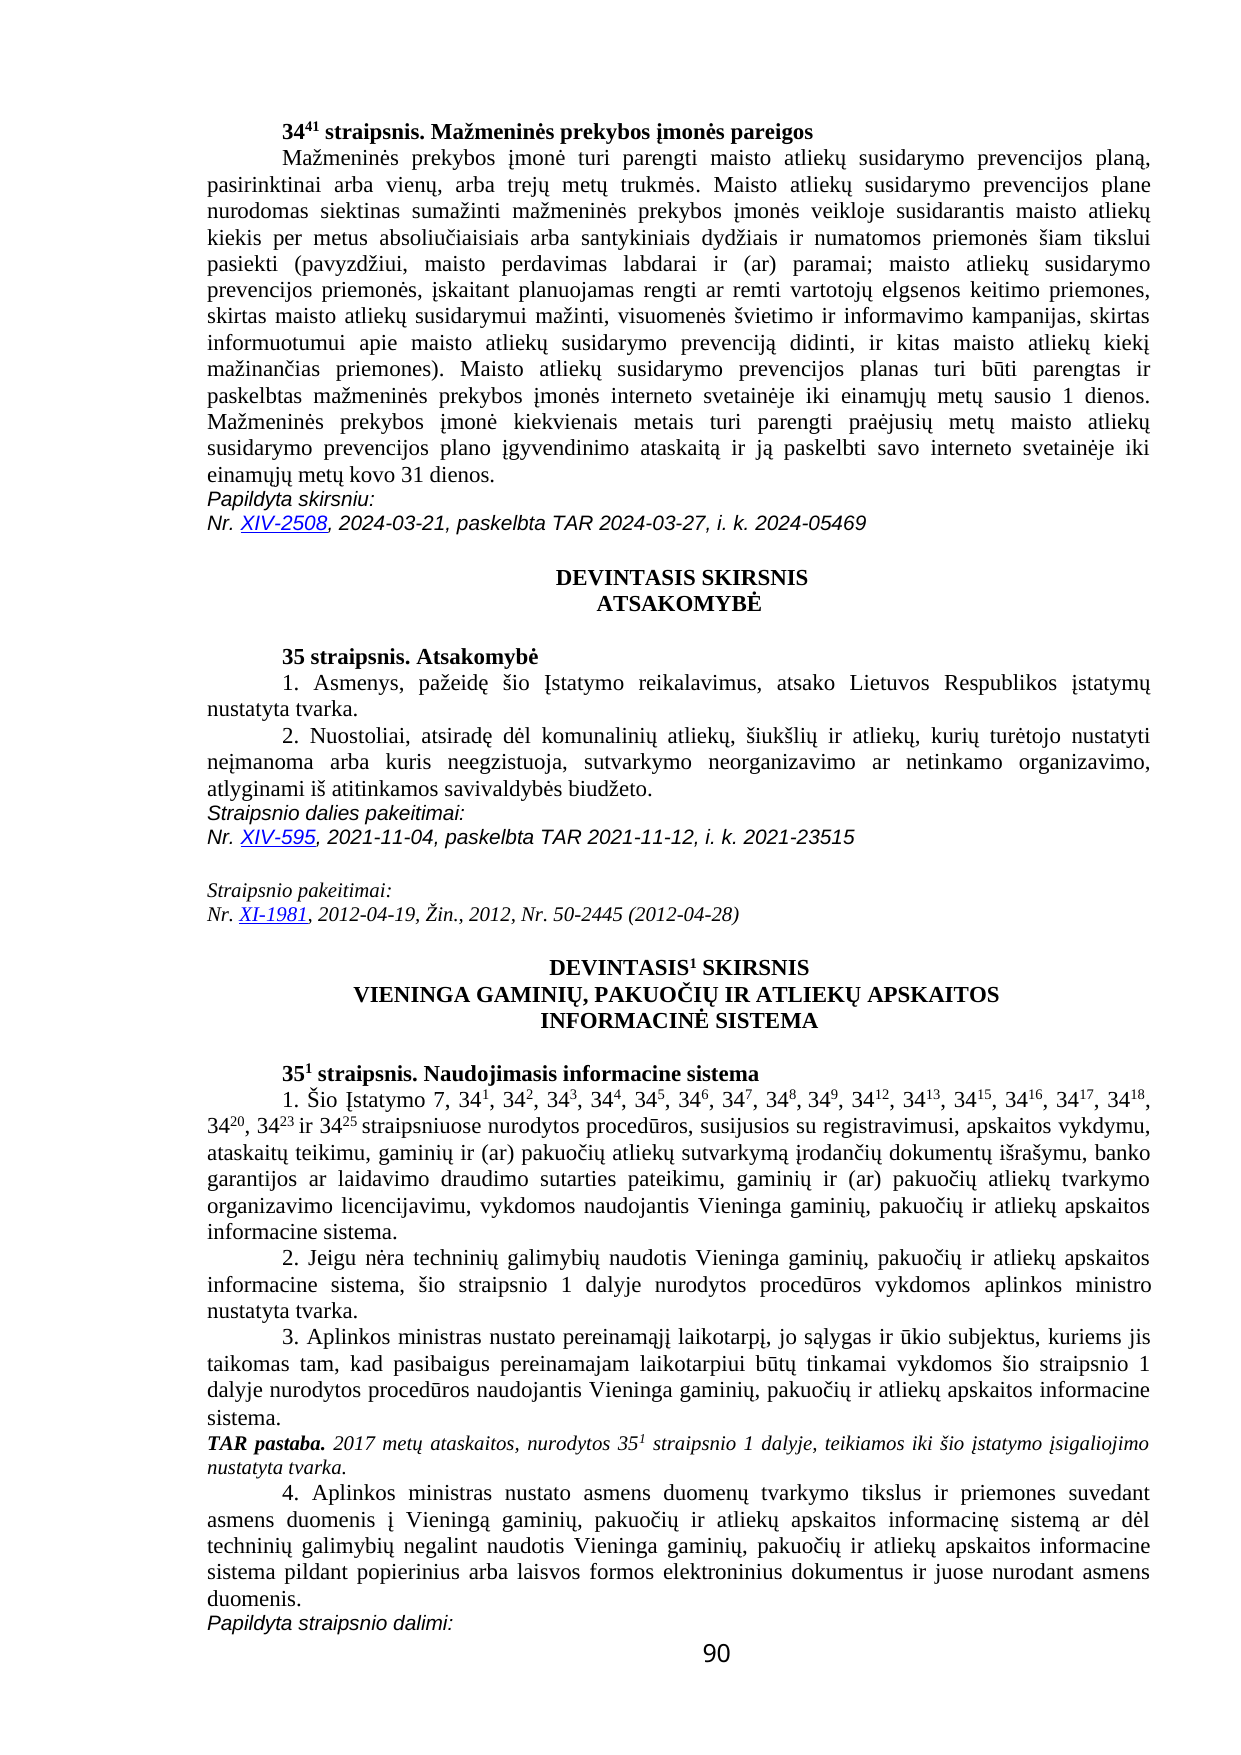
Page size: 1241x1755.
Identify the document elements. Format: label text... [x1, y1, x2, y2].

text Papildyta straipsnio dalimi: [207, 1611, 1152, 1635]
text Straipsnio pakeitimai: [207, 878, 1152, 902]
text 1. Asmenys, pažeidę šio Įstatymo reikalavimus, atsako Lietuvos Respublikos įstatymų nustatyta tvarka. [207, 669, 1152, 722]
subtitle devintasis skirsnis [207, 564, 1152, 590]
text 3441 straipsnis. Mažmeninės prekybos įmonės pareigos [207, 118, 1152, 144]
text Nr. XI-1981, 2012-04-19, Žin., 2012, Nr. 50-2445 (2012-04-28) [207, 902, 1152, 926]
text 2. Jeigu nėra techninių galimybių naudotis Vieninga gaminių, pakuočių ir atliekų apskaitos informacine sistema, šio straipsnio 1 dalyje nurodytos procedūros vykdomos aplinkos ministro nustatyta tvarka. [207, 1244, 1152, 1323]
text TAR pastaba. 2017 metų ataskaitos, nurodytos 351 straipsnio 1 dalyje, teikiamos iki šio įstatymo įsigaliojimo nustatyta tvarka. [207, 1431, 1152, 1479]
text 351 straipsnis. Naudojimasis informacine sistema [207, 1060, 1152, 1086]
text Straipsnio dalies pakeitimai: [207, 801, 1152, 825]
text 4. Aplinkos ministras nustato asmens duomenų tvarkymo tikslus ir priemones suvedant asmens duomenis į Vieningą gaminių, pakuočių ir atliekų apskaitos informacinę sistemą ar dėl techninių galimybių negalint naudotis Vieninga gaminių, pakuočių ir atliekų apskaitos informacine sistema pildant popierinius arba laisvos formos elektroninius dokumentus ir juose nurodant asmens duomenis. [207, 1479, 1152, 1611]
text 2. Nuostoliai, atsiradę dėl komunalinių atliekų, šiukšlių ir atliekų, kurių turėtojo nustatyti neįmanoma arba kuris neegzistuoja, sutvarkymo neorganizavimo ar netinkamo organizavimo, atlyginami iš atitinkamos savivaldybės biudžeto. [207, 722, 1152, 801]
text INFORMACINĖ SISTEMA [207, 1007, 1152, 1033]
text Nr. XIV-595, 2021-11-04, paskelbta TAR 2021-11-12, i. k. 2021-23515 [207, 825, 1152, 849]
subtitle ATSAKOMYBĖ [207, 590, 1152, 616]
text 1. Šio Įstatymo 7, 341, 342, 343, 344, 345, 346, 347, 348, 349, 3412, 3413, 3415, 3416, 3417, 3418, 3420, 3423 ir 3425 straipsniuose nurodytos procedūros, susijusios su registravimusi, apskaitos vykdymu, ataskaitų teikimu, gaminių ir (ar) pakuočių atliekų sutvarkymą įrodančių dokumentų išrašymu, banko garantijos ar laidavimo draudimo sutarties pateikimu, gaminių ir (ar) pakuočių atliekų tvarkymo organizavimo licencijavimu, vykdomos naudojantis Vieninga gaminių, pakuočių ir atliekų apskaitos informacine sistema. [207, 1086, 1152, 1244]
text Mažmeninės prekybos įmonė turi parengti maisto atliekų susidarymo prevencijos planą, pasirinktinai arba vienų, arba trejų metų trukmės. Maisto atliekų susidarymo prevencijos plane nurodomas siektinas sumažinti mažmeninės prekybos įmonės veikloje susidarantis maisto atliekų kiekis per metus absoliučiaisiais arba santykiniais dydžiais ir numatomos priemonės šiam tikslui pasiekti (pavyzdžiui, maisto perdavimas labdarai ir (ar) paramai; maisto atliekų susidarymo prevencijos priemonės, įskaitant planuojamas rengti ar remti vartotojų elgsenos keitimo priemones, skirtas maisto atliekų susidarymui mažinti, visuomenės švietimo ir informavimo kampanijas, skirtas informuotumui apie maisto atliekų susidarymo prevenciją didinti, ir kitas maisto atliekų kiekį mažinančias priemones). Maisto atliekų susidarymo prevencijos planas turi būti parengtas ir paskelbtas mažmeninės prekybos įmonės interneto svetainėje iki einamųjų metų sausio 1 dienos. Mažmeninės prekybos įmonė kiekvienais metais turi parengti praėjusių metų maisto atliekų susidarymo prevencijos plano įgyvendinimo ataskaitą ir ją paskelbti savo interneto svetainėje iki einamųjų metų kovo 31 dienos. [207, 144, 1152, 487]
text 3. Aplinkos ministras nustato pereinamąjį laikotarpį, jo sąlygas ir ūkio subjektus, kuriems jis taikomas tam, kad pasibaigus pereinamajam laikotarpiui būtų tinkamai vykdomos šio straipsnio 1 dalyje nurodytos procedūros naudojantis Vieninga gaminių, pakuočių ir atliekų apskaitos informacine sistema. [207, 1323, 1152, 1431]
text DEVINTASIS1 SKIRSNIS [207, 954, 1152, 981]
text 35 straipsnis. Atsakomybė [207, 643, 1152, 669]
text Papildyta skirsniu: [207, 487, 1152, 511]
text Nr. XIV-2508, 2024-03-21, paskelbta TAR 2024-03-27, i. k. 2024-05469 [207, 511, 1152, 535]
text VIENINGA GAMINIŲ, PAKUOČIŲ IR ATLIEKŲ APSKAITOS [207, 981, 1152, 1007]
